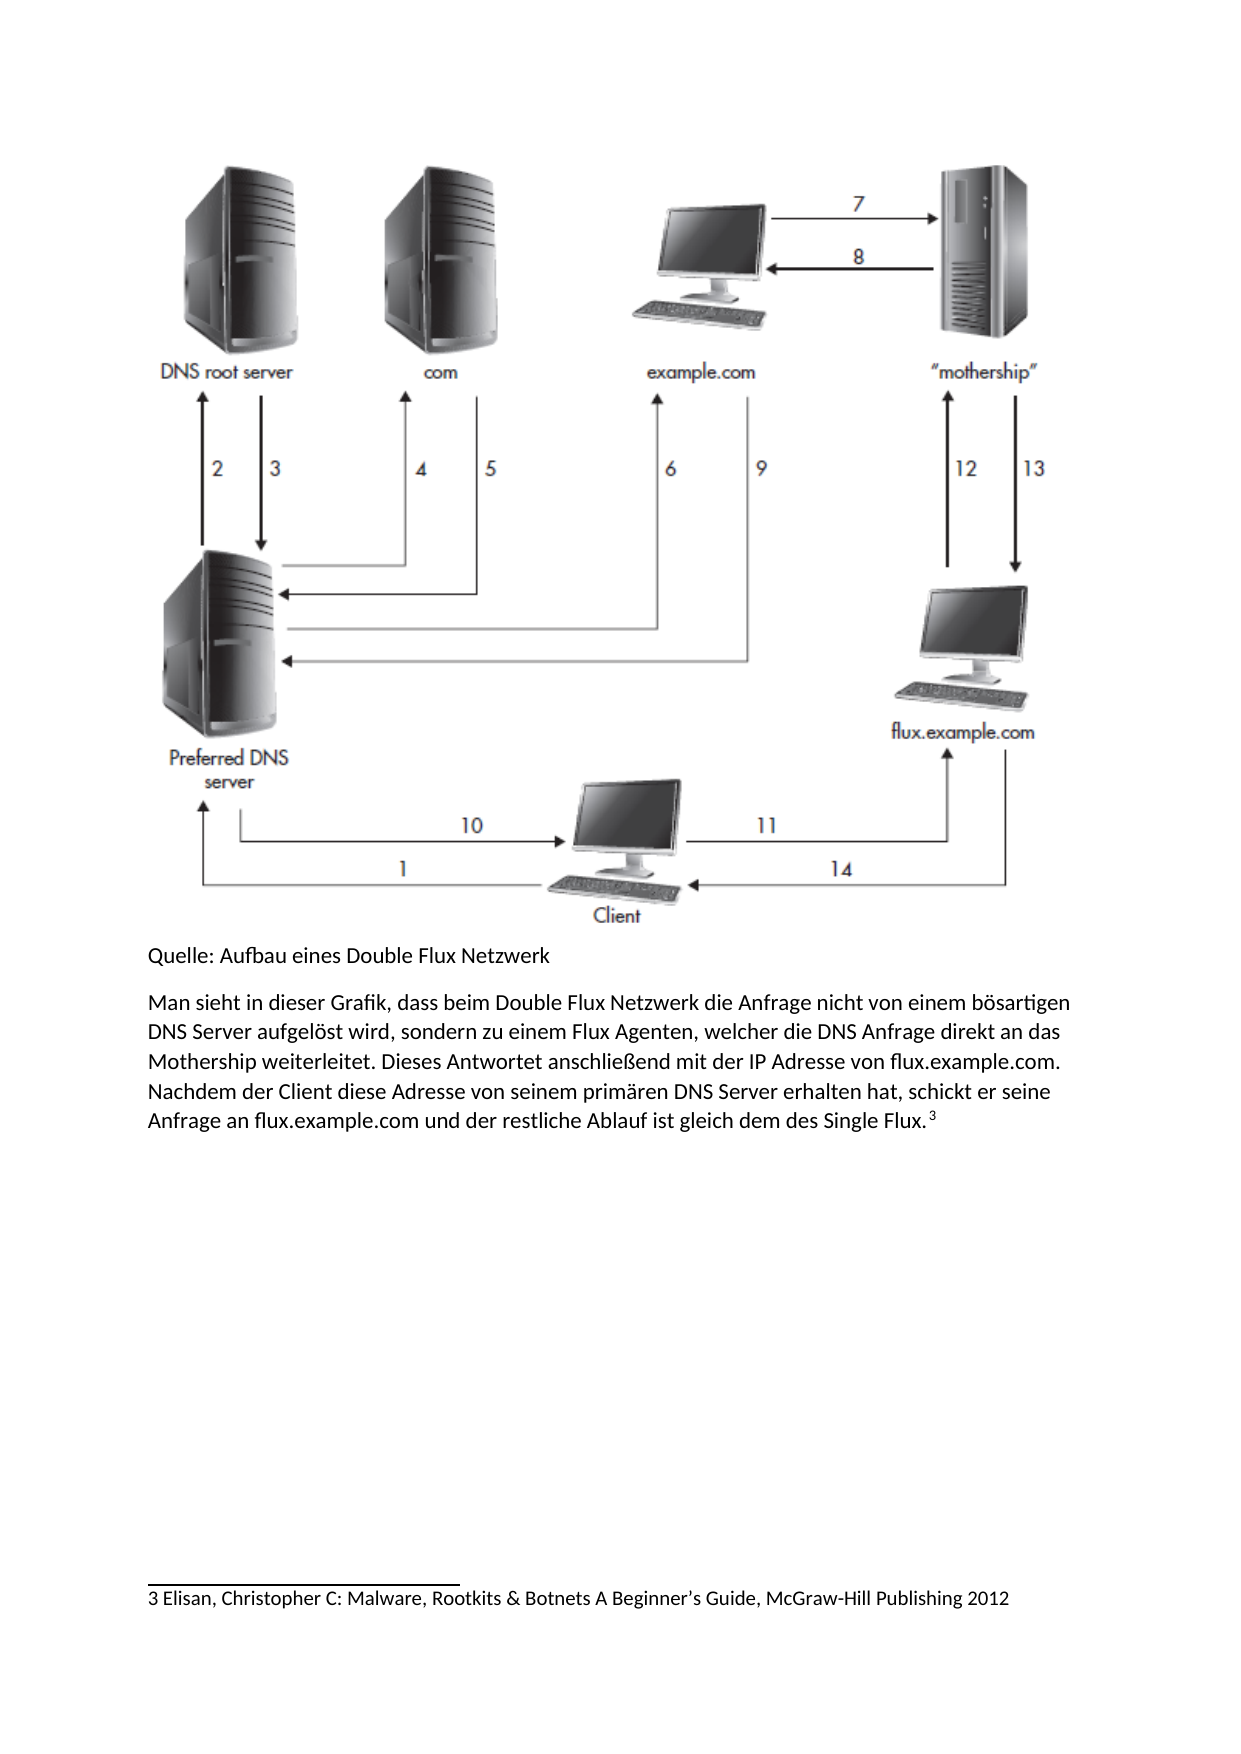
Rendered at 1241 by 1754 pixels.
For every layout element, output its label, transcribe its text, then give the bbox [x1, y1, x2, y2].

text Elisan, Christopher C: Malware, Rootkits & Botnets A Beginner’s Guide, McGraw-Hill Publishing 2012 [148, 1585, 1093, 1610]
text Quelle: Aufbau eines Double Flux Netzwerk [148, 940, 1093, 969]
text Man sieht in dieser Grafik, dass beim Double Flux Netzwerk die Anfrage nicht von einem bösartigen DNS Server aufgelöst wird, sondern zu einem Flux Agenten, welcher die DNS Anfrage direkt an das Mothership weiterleitet. Dieses Antwortet anschließend mit der IP Adresse von flux.example.com. Nachdem der Client diese Adresse von seinem primären DNS Server erhalten hat, schickt er seine Anfrage an flux.example.com und der restliche Ablauf ist gleich dem des Single Flux. [148, 988, 1093, 1134]
